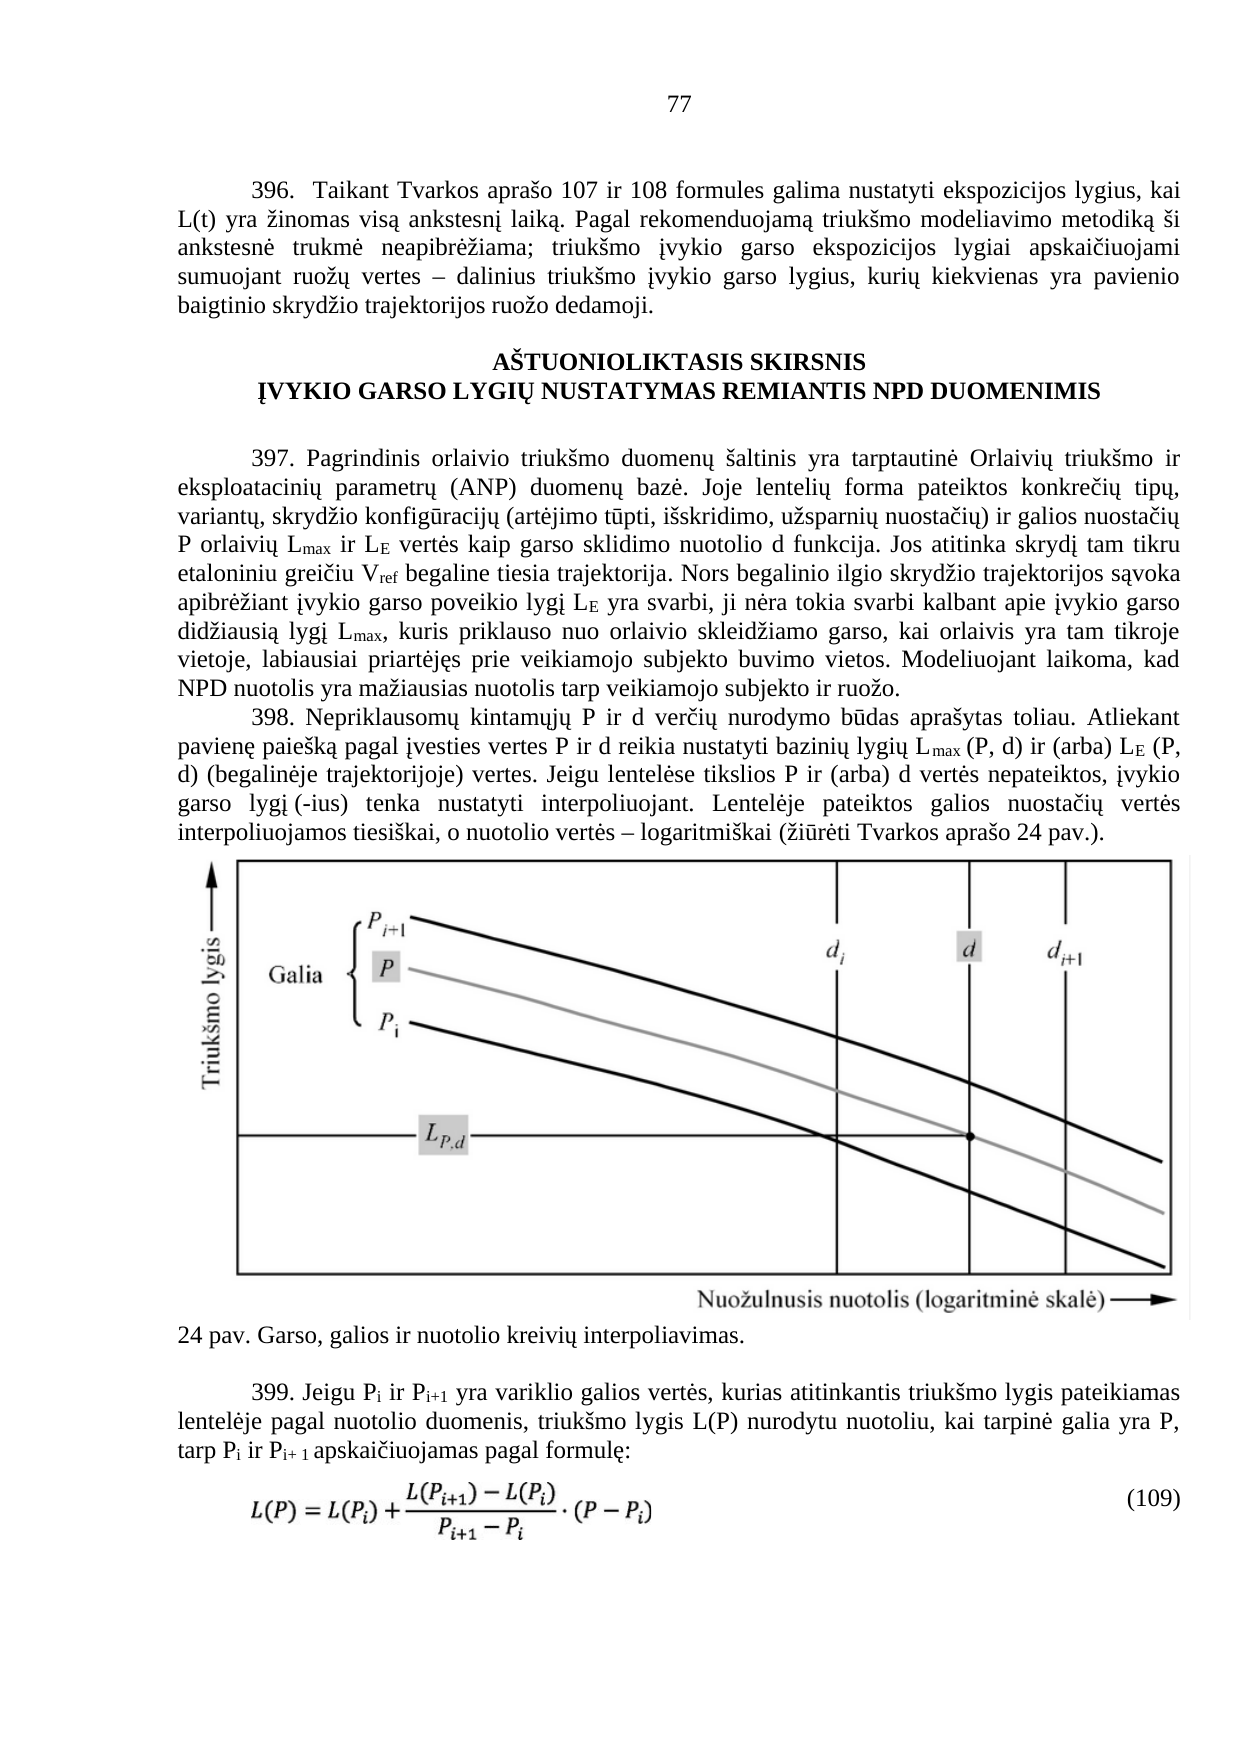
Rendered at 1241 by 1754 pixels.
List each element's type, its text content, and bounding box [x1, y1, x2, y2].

table_header (109) [1124, 1473, 1240, 1539]
text 399. Jeigu Pi ir Pi+1 yra variklio galios vertės, kurias atitinkantis triukšmo lygis pateikiamas lentelėje pagal nuotolio duomenis, triukšmo lygis L(P) nurodytu nuotoliu, kai tarpinė galia yra P, tarp Pi ir Pi+ 1 apskaičiuojamas pagal formulę: [177, 1377, 1181, 1464]
text 398. Nepriklausomų kintamųjų P ir d verčių nurodymo būdas aprašytas toliau. Atliekant pavienę paiešką pagal įvesties vertes P ir d reikia nustatyti bazinių lygių Lmax (P, d) ir (arba) LE (P, d) (begalinėje trajektorijoje) vertes. Jeigu lentelėse tikslios P ir (arba) d vertės nepateiktos, įvykio garso lygį (-ius) tenka nustatyti interpoliuojant. Lentelėje pateiktos galios nuostačių vertės interpoliuojamos tiesiškai, o nuotolio vertės – logaritmiškai (žiūrėti Tvarkos aprašo 24 pav.). [177, 702, 1181, 846]
text 397. Pagrindinis orlaivio triukšmo duomenų šaltinis yra tarptautinė Orlaivių triukšmo ir eksploatacinių parametrų (ANP) duomenų bazė. Joje lentelių forma pateiktos konkrečių tipų, variantų, skrydžio konfigūracijų (artėjimo tūpti, išskridimo, užsparnių nuostačių) ir galios nuostačių P orlaivių Lmax ir LE vertės kaip garso sklidimo nuotolio d funkcija. Jos atitinka skrydį tam tikru etaloniniu greičiu Vref begaline tiesia trajektorija. Nors begalinio ilgio skrydžio trajektorijos sąvoka apibrėžiant įvykio garso poveikio lygį LE yra svarbi, ji nėra tokia svarbi kalbant apie įvykio garso didžiausią lygį Lmax, kuris priklauso nuo orlaivio skleidžiamo garso, kai orlaivis yra tam tikroje vietoje, labiausiai priartėjęs prie veikiamojo subjekto buvimo vietos. Modeliuojant laikoma, kad NPD nuotolis yra mažiausias nuotolis tarp veikiamojo subjekto ir ruožo. [177, 443, 1181, 702]
table_header [251, 1473, 1124, 1539]
text AŠTUONIOLIKTASIS SKIRSNIS [177, 347, 1181, 376]
text 24 pav. Garso, galios ir nuotolio kreivių interpoliavimas. [177, 1320, 1181, 1349]
text 396. Taikant Tvarkos aprašo 107 ir 108 formules galima nustatyti ekspozicijos lygius, kai L(t) yra žinomas visą ankstesnį laiką. Pagal rekomenduojamą triukšmo modeliavimo metodiką ši ankstesnė trukmė neapibrėžiama; triukšmo įvykio garso ekspozicijos lygiai apskaičiuojami sumuojant ruožų vertes – dalinius triukšmo įvykio garso lygius, kurių kiekvienas yra pavienio baigtinio skrydžio trajektorijos ruožo dedamoji. [177, 175, 1181, 319]
text ĮVYKIO GARSO LYGIŲ NUSTATYMAS REMIANTIS NPD DUOMENIMIS [177, 376, 1181, 405]
